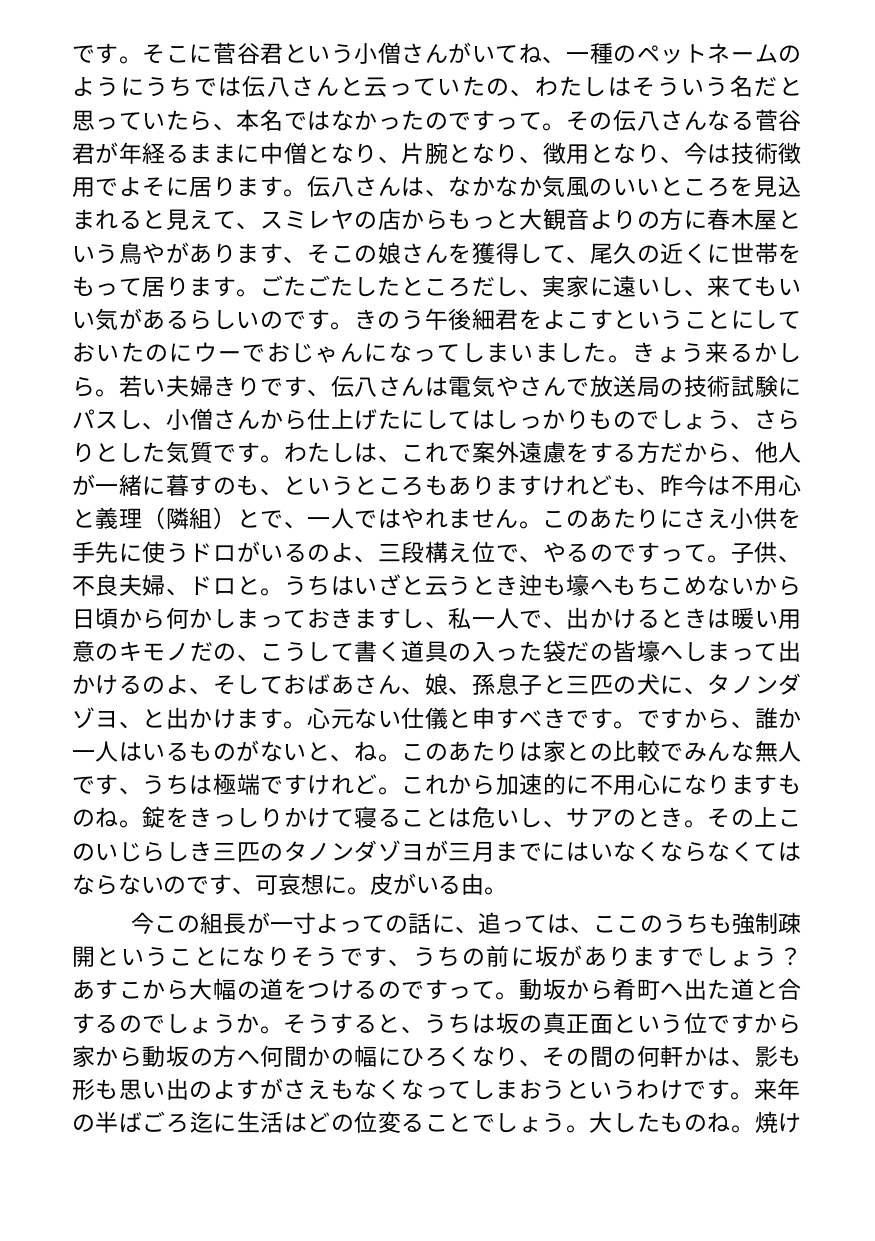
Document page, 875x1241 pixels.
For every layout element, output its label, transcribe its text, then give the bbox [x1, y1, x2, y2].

text 今この組長が一寸よっての話に、追っては、ここのうちも強制疎開ということになりそうです、うちの前に坂がありますでしょう？ あすこから大幅の道をつけるのですって。動坂から肴町へ出た道と合するのでしょうか。そうすると、うちは坂の真正面という位ですから家から動坂の方へ何間かの幅にひろくなり、その間の何軒かは、影も形も思い出のよすがさえもなくなってしまおうというわけです。来年の半ばごろ迄に生活はどの位変ることでしょう。大したものね。焼け [72, 906, 802, 1138]
text です。そこに菅谷君という小僧さんがいてね、一種のペットネームのようにうちでは伝八さんと云っていたの、わたしはそういう名だと思っていたら、本名ではなかったのですって。その伝八さんなる菅谷君が年経るままに中僧となり、片腕となり、徴用となり、今は技術徴用でよそに居ります。伝八さんは、なかなか気風のいいところを見込まれると見えて、スミレヤの店からもっと大観音よりの方に春木屋という鳥やがあります、そこの娘さんを獲得して、尾久の近くに世帯をもって居ります。ごたごたしたところだし、実家に遠いし、来てもいい気があるらしいのです。きのう午後細君をよこすということにしておいたのにウーでおじゃんになってしまいました。きょう来るかしら。若い夫婦きりです、伝八さんは電気やさんで放送局の技術試験にパスし、小僧さんから仕上げたにしてはしっかりものでしょう、さらりとした気質です。わたしは、これで案外遠慮をする方だから、他人が一緒に暮すのも、というところもありますけれども、昨今は不用心と義理（隣組）とで、一人ではやれません。このあたりにさえ小供を手先に使うドロがいるのよ、三段構え位で、やるのですって。子供、不良夫婦、ドロと。うちはいざと云うとき迚も壕へもちこめないから日頃から何かしまっておきますし、私一人で、出かけるときは暖い用意のキモノだの、こうして書く道具の入った袋だの皆壕へしまって出かけるのよ、そしておばあさん、娘、孫息子と三匹の犬に、タノンダゾヨ、と出かけます。心元ない仕儀と申すべきです。ですから、誰か一人はいるものがないと、ね。このあたりは家との比較でみんな無人です、うちは極端ですけれど。これから加速的に不用心になりますものね。錠をきっしりかけて寝ることは危いし、サアのとき。その上このいじらしき三匹のタノンダゾヨが三月までにはいなくならなくてはならないのです、可哀想に。皮がいる由。 [72, 36, 802, 900]
